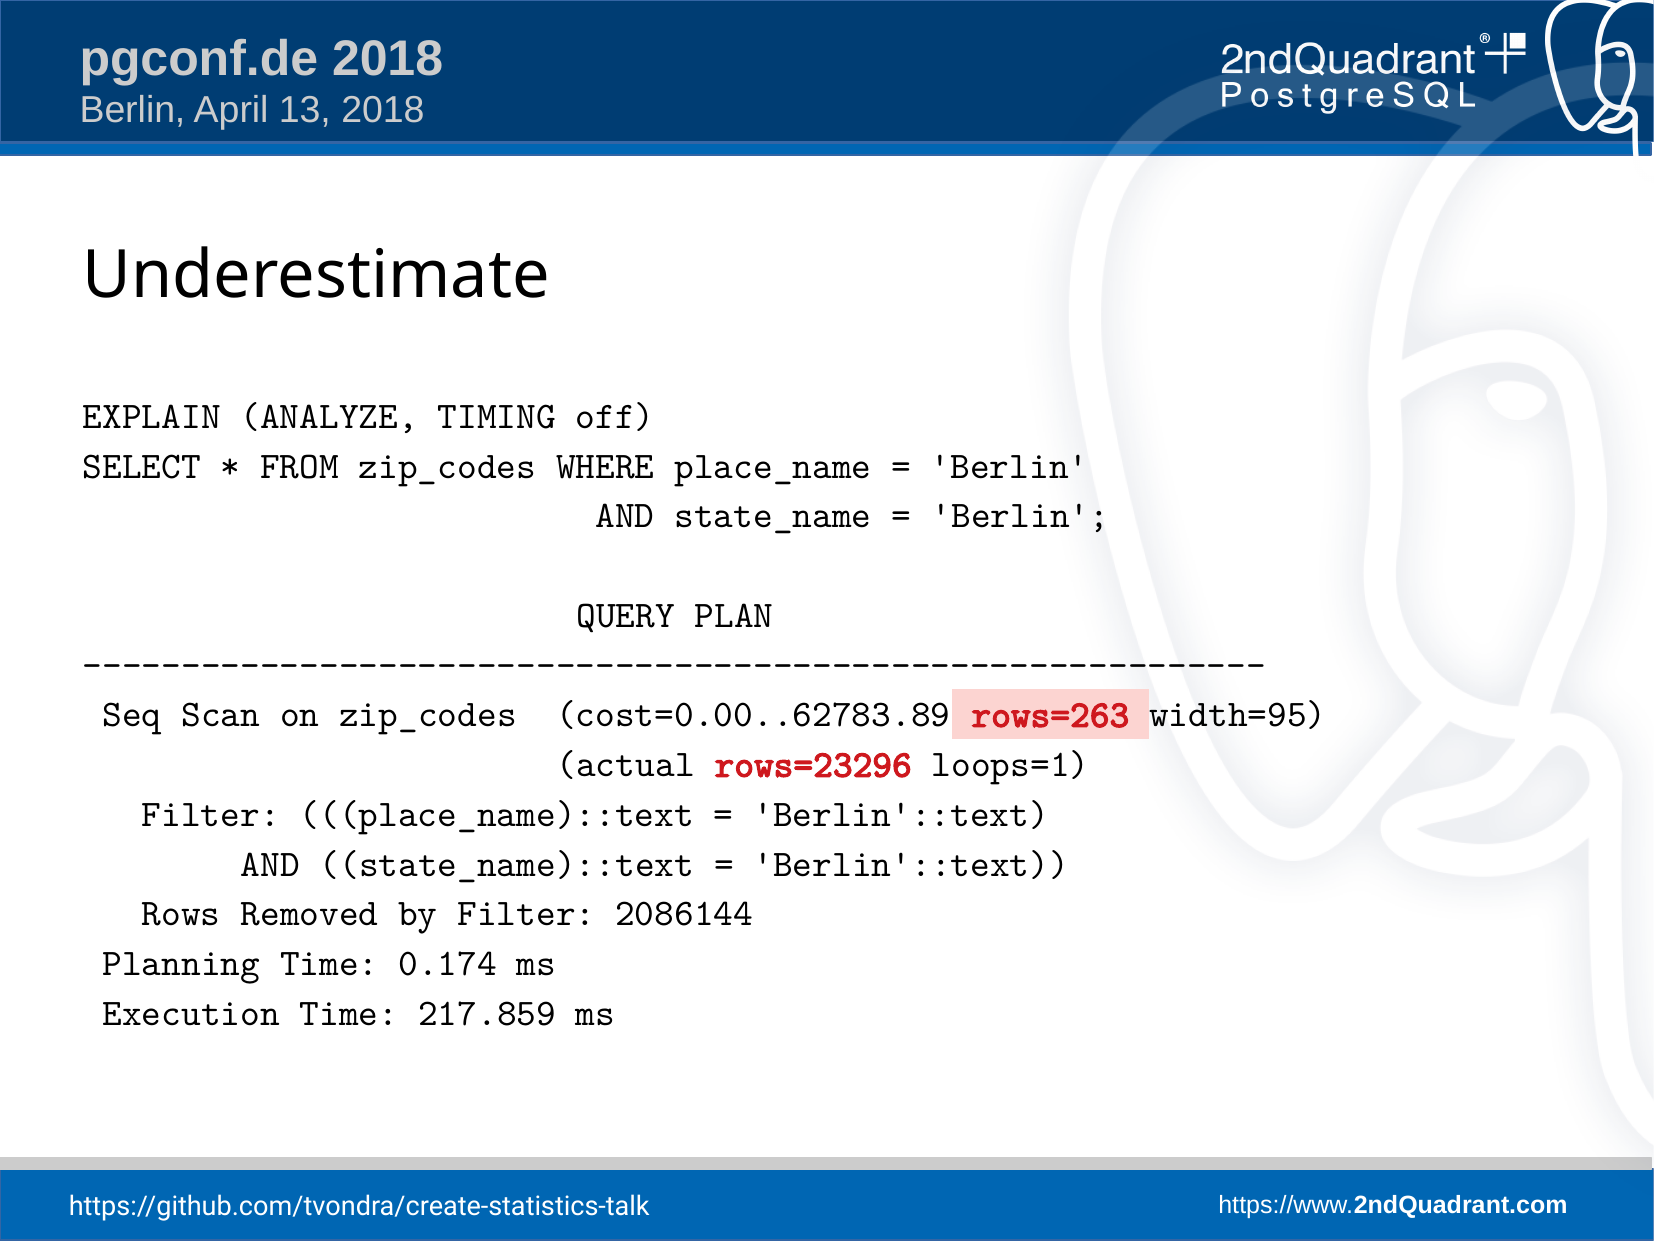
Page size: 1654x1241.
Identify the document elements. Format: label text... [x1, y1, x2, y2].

title Underestimate [82, 167, 1571, 375]
list EXPLAIN (ANALYZE, TIMING off) SELECT * FROM zip_codes WHERE place_name = 'Berlin' AND state_name = 'Berlin'; QUERY PLAN ------------------------------------------------------------ Seq Scan on zip_codes (cost=0.00..62783.89 rows=263 width=95) (actual rows=23296 loops=1) Filter: (((place_name)::text = 'Berlin'::text) AND ((state_name)::text = 'Berlin'::text)) Rows Removed by Filter: 2086144 Planning Time: 0.174 ms Execution Time: 217.859 ms [82, 390, 1571, 1110]
picture [632, 0, 1654, 1241]
